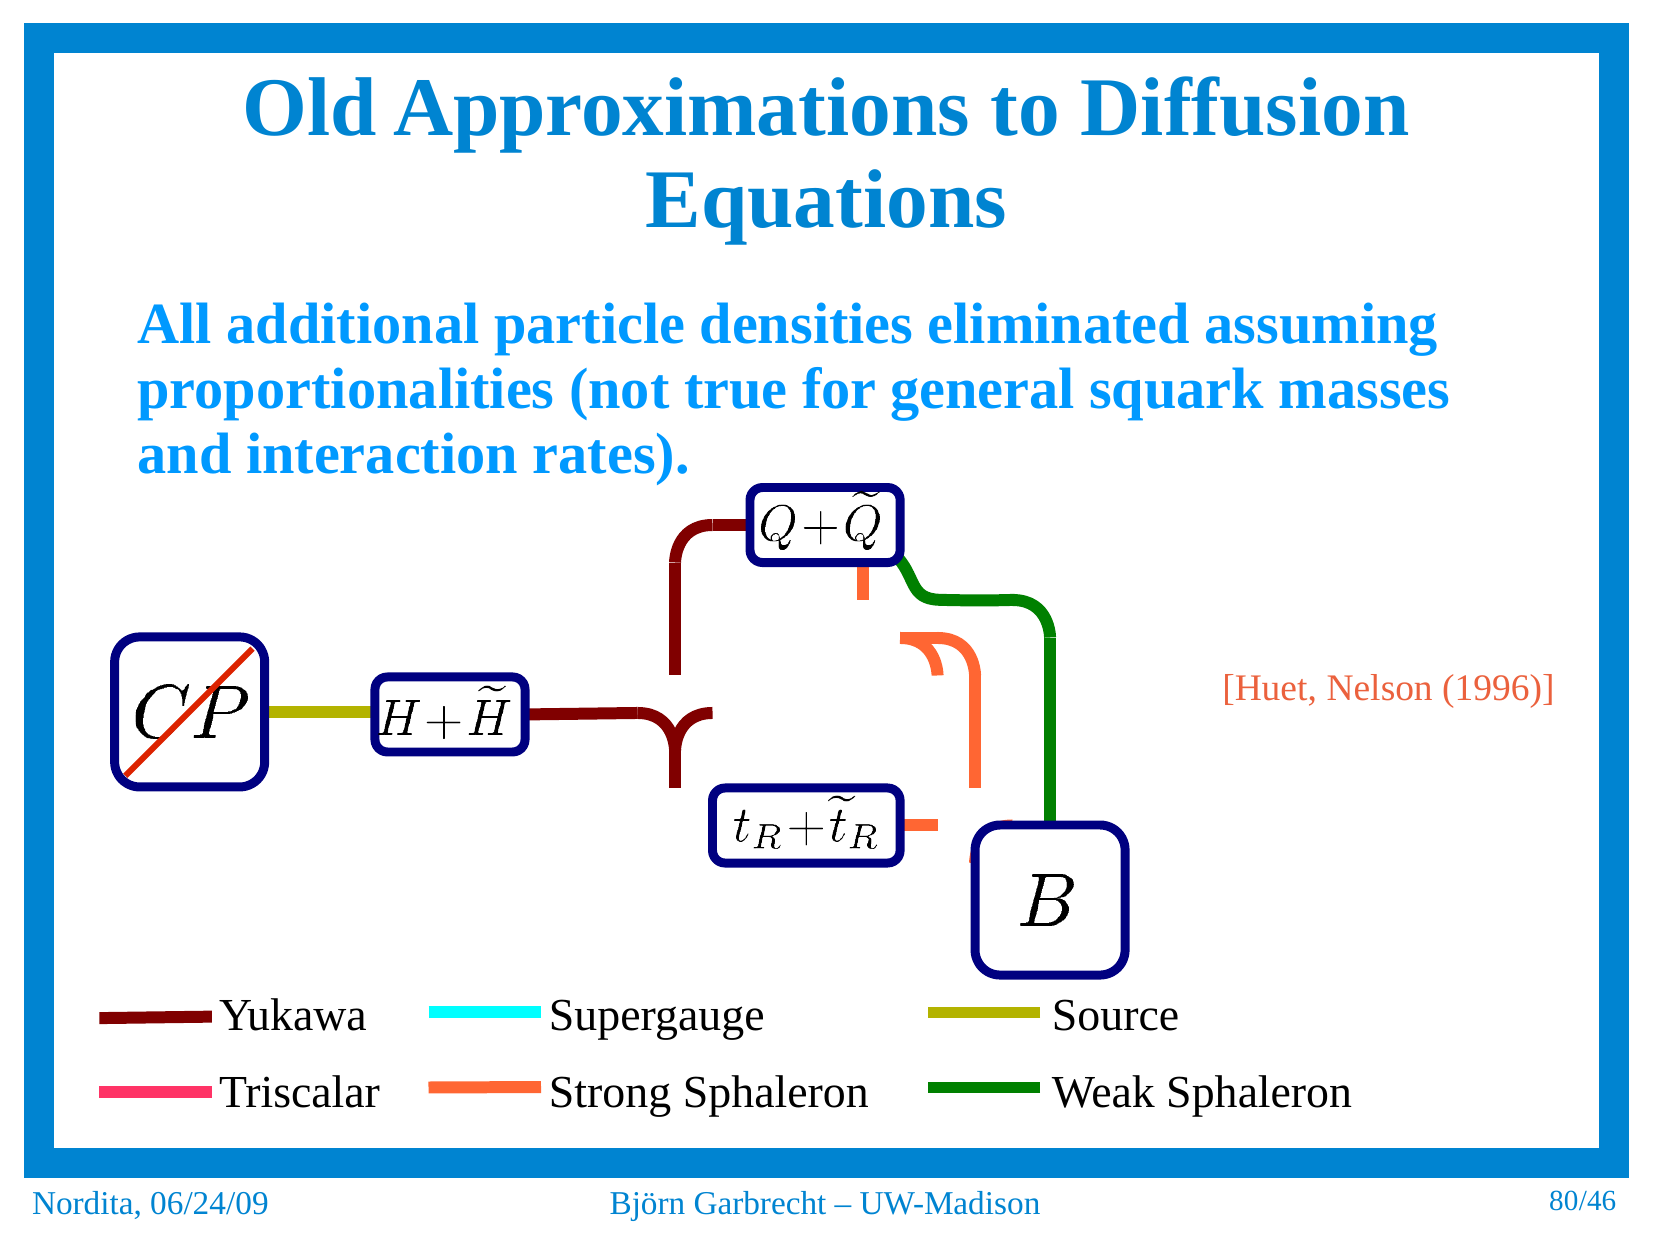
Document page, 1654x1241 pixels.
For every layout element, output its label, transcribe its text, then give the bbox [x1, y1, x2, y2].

text_box [378, 676, 522, 681]
text_box All additional particle densities eliminated assuming proportionalities (not true for general squark masses and interaction rates). [122, 284, 1465, 528]
text_box [712, 787, 901, 864]
picture [1011, 868, 1094, 936]
text_box [114, 636, 265, 787]
picture [729, 792, 885, 853]
text_box Supergauge [534, 982, 779, 1054]
text_box Strong Sphaleron [534, 1059, 884, 1130]
text_box Weak Sphaleron [1037, 1059, 1369, 1130]
text_box Source [1037, 982, 1195, 1054]
picture [159, 680, 262, 748]
text_box Triscalar [204, 1059, 396, 1130]
picture [750, 528, 895, 557]
text_box [975, 825, 1126, 976]
title Old Approximations to Diffusion Equations [82, 44, 1571, 262]
picture [372, 681, 523, 742]
text_box [752, 528, 901, 563]
picture [126, 680, 215, 748]
text_box [375, 682, 526, 753]
text_box [Huet, Nelson (1996)] [1207, 659, 1568, 720]
text_box Yukawa [204, 982, 382, 1054]
